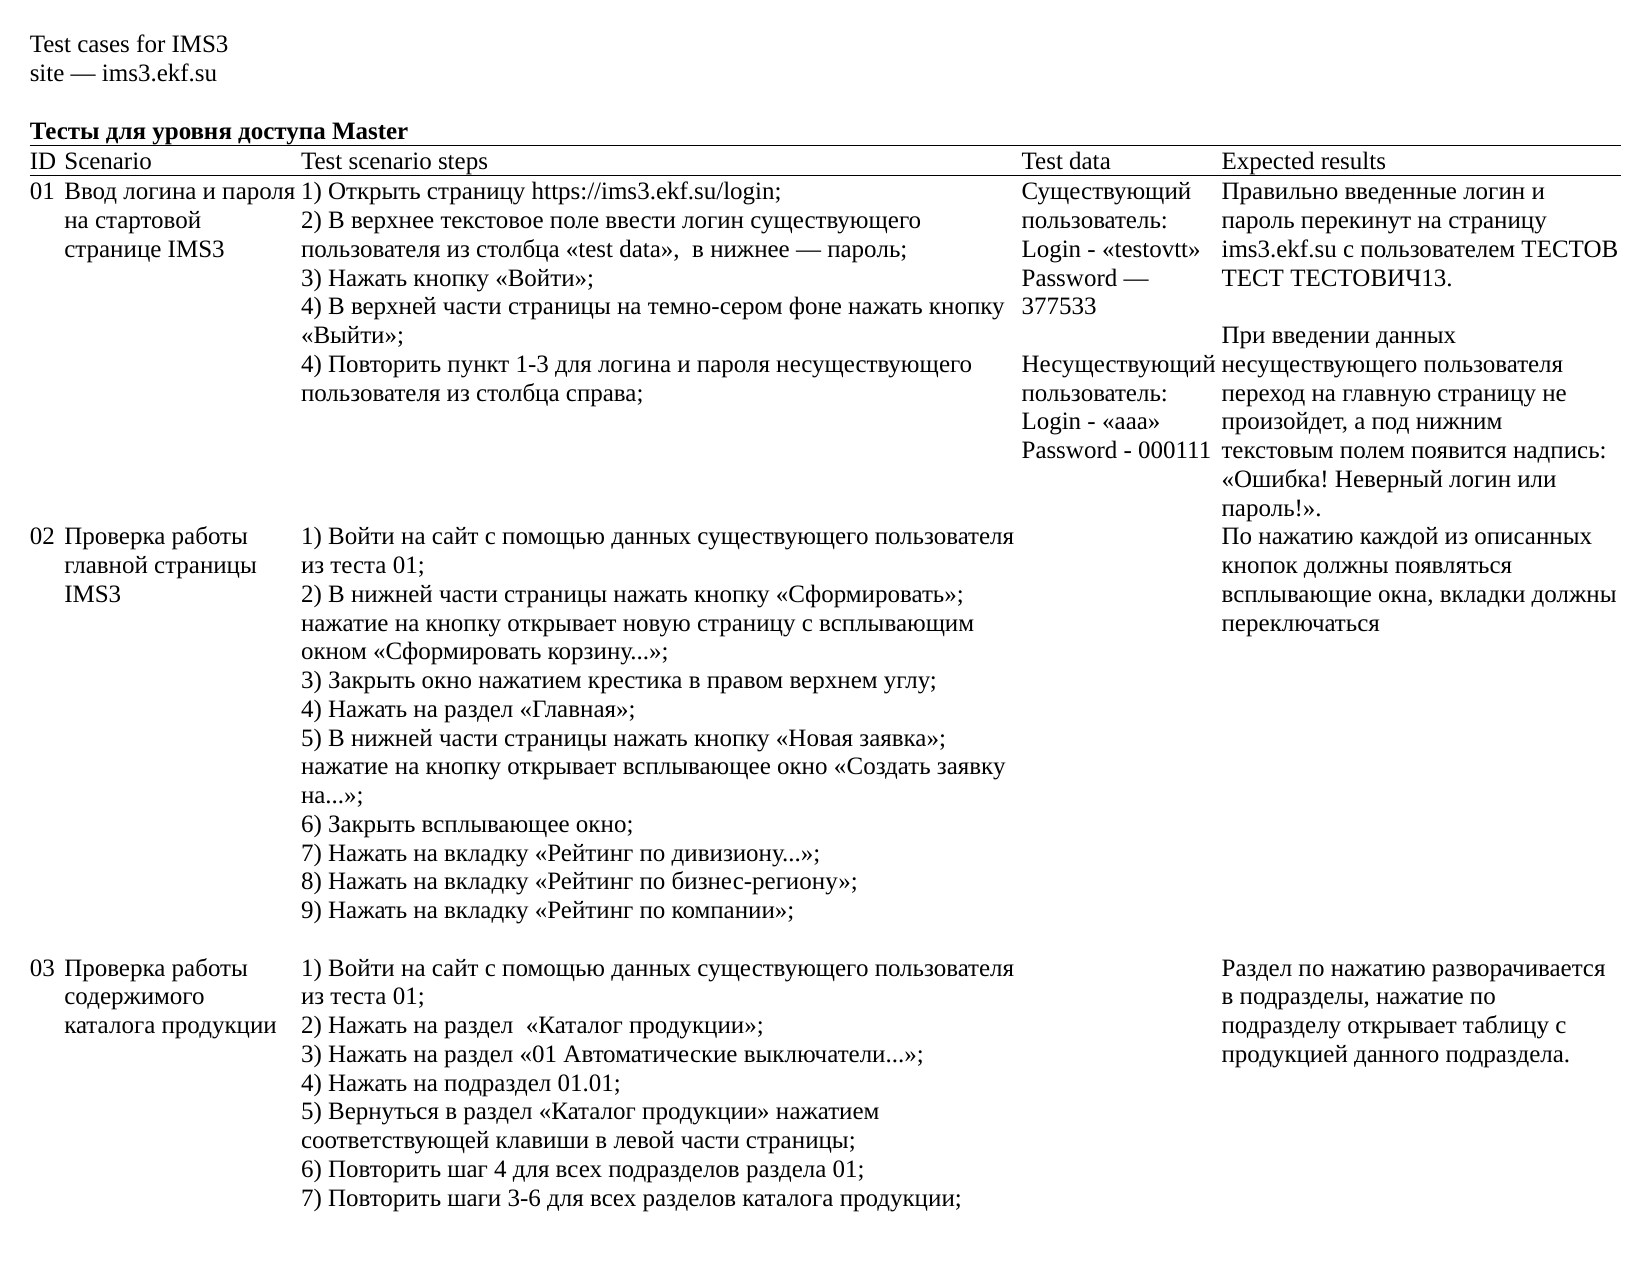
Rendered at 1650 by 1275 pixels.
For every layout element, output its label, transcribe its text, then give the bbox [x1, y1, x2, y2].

table_cell Существующий пользователь: Login - «testovtt» Password — 377533 Несуществующий пользователь: Login - «aaa» Password - 000111 [1021, 176, 1221, 521]
table_header Scenario [64, 146, 301, 175]
table_cell 1) Войти на сайт с помощью данных существующего пользователя из теста 01; 2) В нижней части страницы нажать кнопку «Сформировать»; нажатие на кнопку открывает новую страницу с всплывающим окном «Сформировать корзину...»; 3) Закрыть окно нажатием крестика в правом верхнем углу; 4) Нажать на раздел «Главная»; 5) В нижней части страницы нажать кнопку «Новая заявка»; нажатие на кнопку открывает всплывающее окно «Создать заявку на...»; 6) Закрыть всплывающее окно; 7) Нажать на вкладку «Рейтинг по дивизиону...»; 8) Нажать на вкладку «Рейтинг по бизнес-региону»; 9) Нажать на вкладку «Рейтинг по компании»; [301, 521, 1021, 953]
text Тесты для уровня доступа Master [29, 116, 1621, 144]
table_cell Проверка работы главной страницы IMS3 [64, 521, 301, 953]
table_cell 02 [30, 521, 64, 953]
table_header ID [30, 146, 64, 175]
table_header Test scenario steps [301, 146, 1021, 175]
table_cell Проверка работы содержимого каталога продукции [64, 953, 301, 1240]
table_cell По нажатию каждой из описанных кнопок должны появляться всплывающие окна, вкладки должны переключаться [1221, 521, 1621, 953]
table_cell [1021, 521, 1221, 953]
table_header Test data [1021, 146, 1221, 175]
table_cell [1021, 953, 1221, 1240]
table_header Expected results [1221, 146, 1621, 175]
table_cell 03 [30, 953, 64, 1240]
table_cell 01 [30, 176, 64, 521]
table_cell Раздел по нажатию разворачивается в подразделы, нажатие по подразделу открывает таблицу с продукцией данного подраздела. [1221, 953, 1621, 1240]
table_cell Правильно введенные логин и пароль перекинут на страницу ims3.ekf.su с пользователем ТЕСТОВ ТЕСТ ТЕСТОВИЧ13. При введении данных несуществующего пользователя переход на главную страницу не произойдет, а под нижним текстовым полем появится надпись: «Ошибка! Неверный логин или пароль!». [1221, 176, 1621, 521]
table_cell Ввод логина и пароля на стартовой странице IMS3 [64, 176, 301, 521]
table_cell 1) Открыть страницу https://ims3.ekf.su/login; 2) В верхнее текстовое поле ввести логин существующего пользователя из столбца «test data», в нижнее — пароль; 3) Нажать кнопку «Войти»; 4) В верхней части страницы на темно-сером фоне нажать кнопку «Выйти»; 4) Повторить пункт 1-3 для логина и пароля несуществующего пользователя из столбца справа; [301, 176, 1021, 521]
text site — ims3.ekf.su [29, 58, 1621, 87]
text Test cases for IMS3 [29, 29, 1621, 58]
table_cell 1) Войти на сайт с помощью данных существующего пользователя из теста 01; 2) Нажать на раздел «Каталог продукции»; 3) Нажать на раздел «01 Автоматические выключатели...»; 4) Нажать на подраздел 01.01; 5) Вернуться в раздел «Каталог продукции» нажатием соответствующей клавиши в левой части страницы; 6) Повторить шаг 4 для всех подразделов раздела 01; 7) Повторить шаги 3-6 для всех разделов каталога продукции; [301, 953, 1021, 1240]
